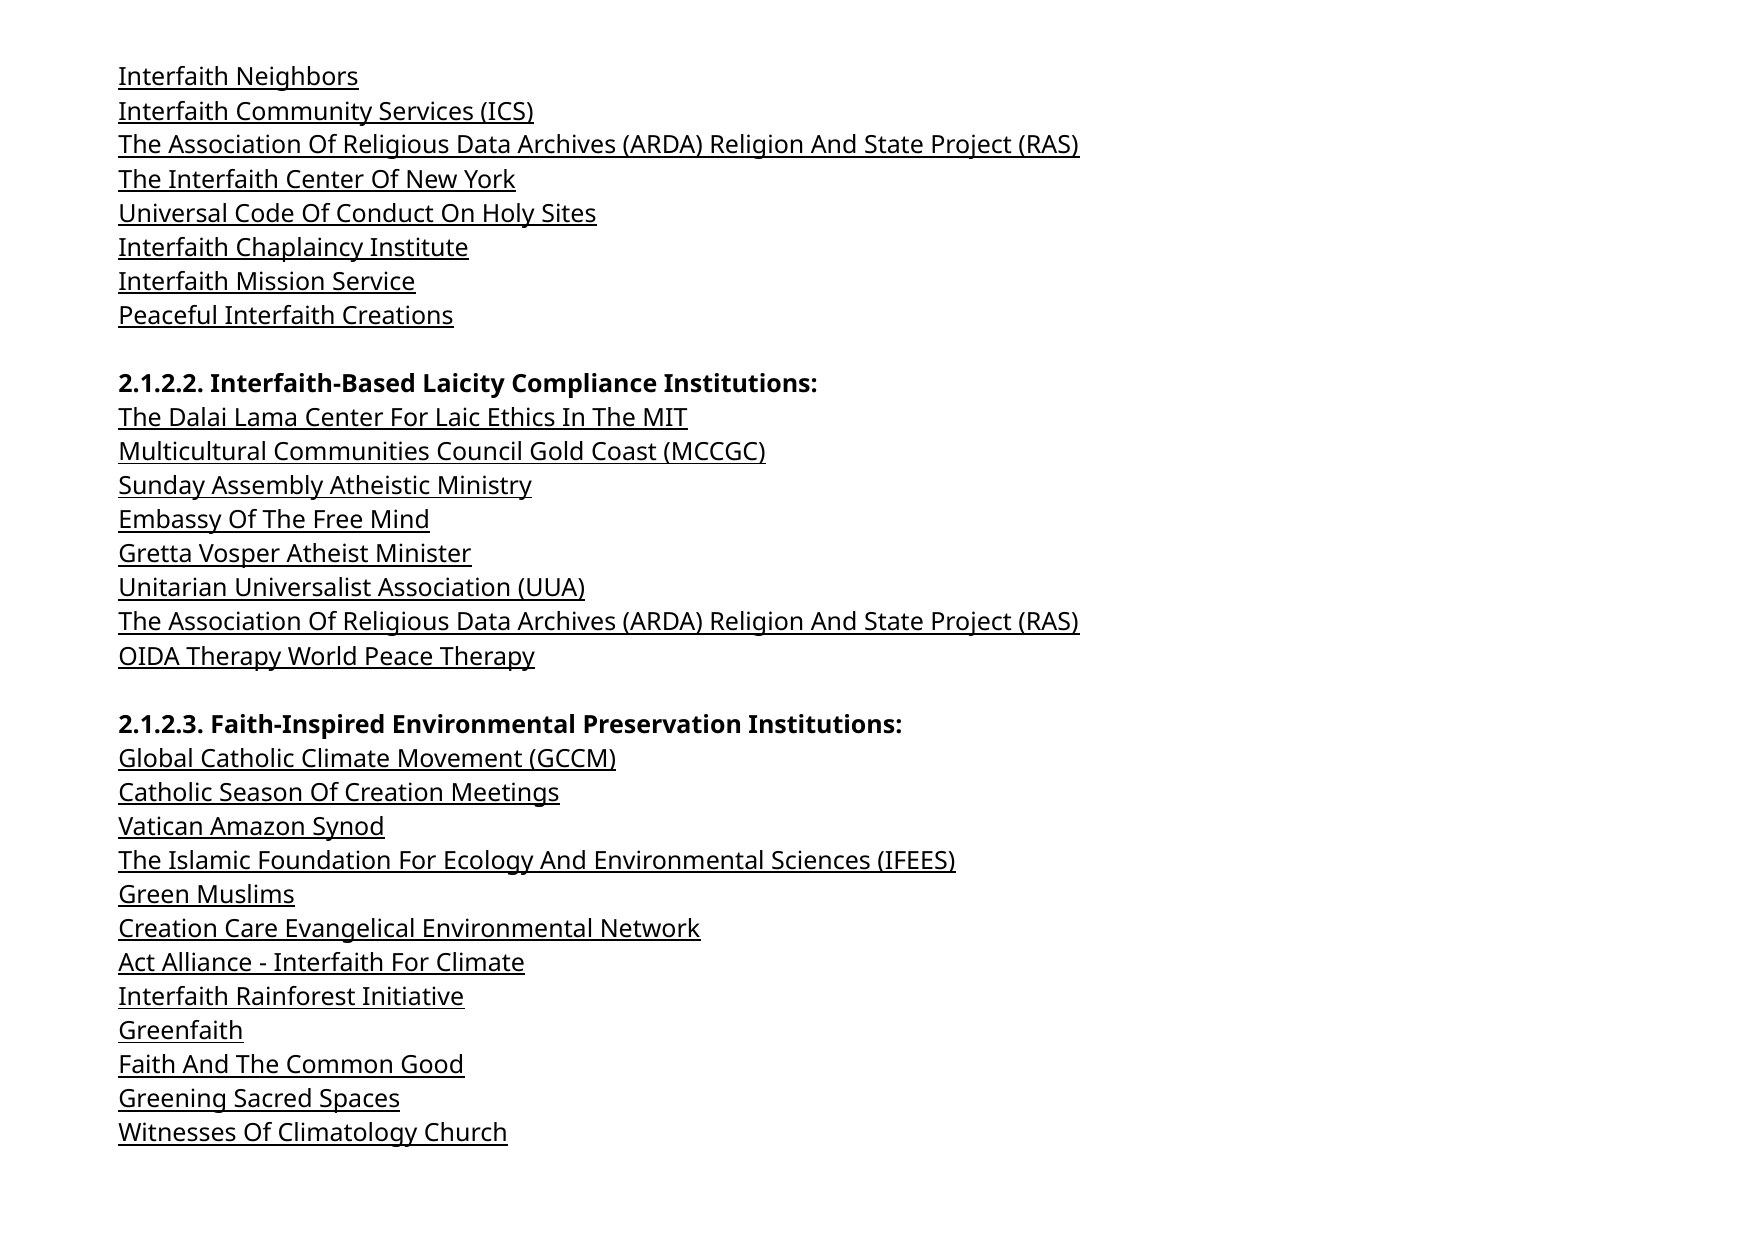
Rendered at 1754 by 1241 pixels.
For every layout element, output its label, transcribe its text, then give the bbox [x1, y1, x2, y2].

subtitle Catholic Season Of Creation Meetings [118, 774, 1695, 808]
subtitle Unitarian Universalist Association (UUA) [118, 570, 1695, 604]
subtitle Multicultural Communities Council Gold Coast (MCCGC) [118, 434, 1695, 468]
subtitle Interfaith Chaplaincy Institute [118, 229, 1695, 263]
subtitle OIDA Therapy World Peace Therapy [118, 638, 1695, 672]
subtitle Peaceful Interfaith Creations [118, 297, 1695, 332]
subtitle Global Catholic Climate Movement (GCCM) [118, 740, 1695, 774]
subtitle 2.1.2.2. Interfaith-Based Laicity Compliance Institutions: [118, 366, 1695, 400]
subtitle The Interfaith Center Of New York [118, 161, 1695, 195]
subtitle The Islamic Foundation For Ecology And Environmental Sciences (IFEES) [118, 842, 1695, 877]
subtitle Faith And The Common Good [118, 1047, 1695, 1081]
subtitle Interfaith Neighbors [118, 59, 1695, 93]
subtitle Sunday Assembly Atheistic Ministry [118, 468, 1695, 502]
subtitle Interfaith Rainforest Initiative [118, 979, 1695, 1013]
subtitle 2.1.2.3. Faith-Inspired Environmental Preservation Institutions: [118, 706, 1695, 740]
subtitle Greenfaith [118, 1013, 1695, 1047]
subtitle The Association Of Religious Data Archives (ARDA) Religion And State Project (RAS) [118, 127, 1695, 161]
subtitle Act Alliance - Interfaith For Climate [118, 945, 1695, 979]
subtitle Vatican Amazon Synod [118, 808, 1695, 842]
subtitle Interfaith Mission Service [118, 263, 1695, 297]
subtitle Embassy Of The Free Mind [118, 502, 1695, 536]
subtitle Universal Code Of Conduct On Holy Sites [118, 195, 1695, 229]
subtitle The Dalai Lama Center For Laic Ethics In The MIT [118, 400, 1695, 434]
subtitle Witnesses Of Climatology Church [118, 1115, 1695, 1149]
subtitle Gretta Vosper Atheist Minister [118, 536, 1695, 570]
subtitle The Association Of Religious Data Archives (ARDA) Religion And State Project (RAS) [118, 604, 1695, 638]
subtitle Interfaith Community Services (ICS) [118, 93, 1695, 127]
subtitle Creation Care Evangelical Environmental Network [118, 911, 1695, 945]
subtitle Greening Sacred Spaces [118, 1081, 1695, 1115]
subtitle Green Muslims [118, 877, 1695, 911]
